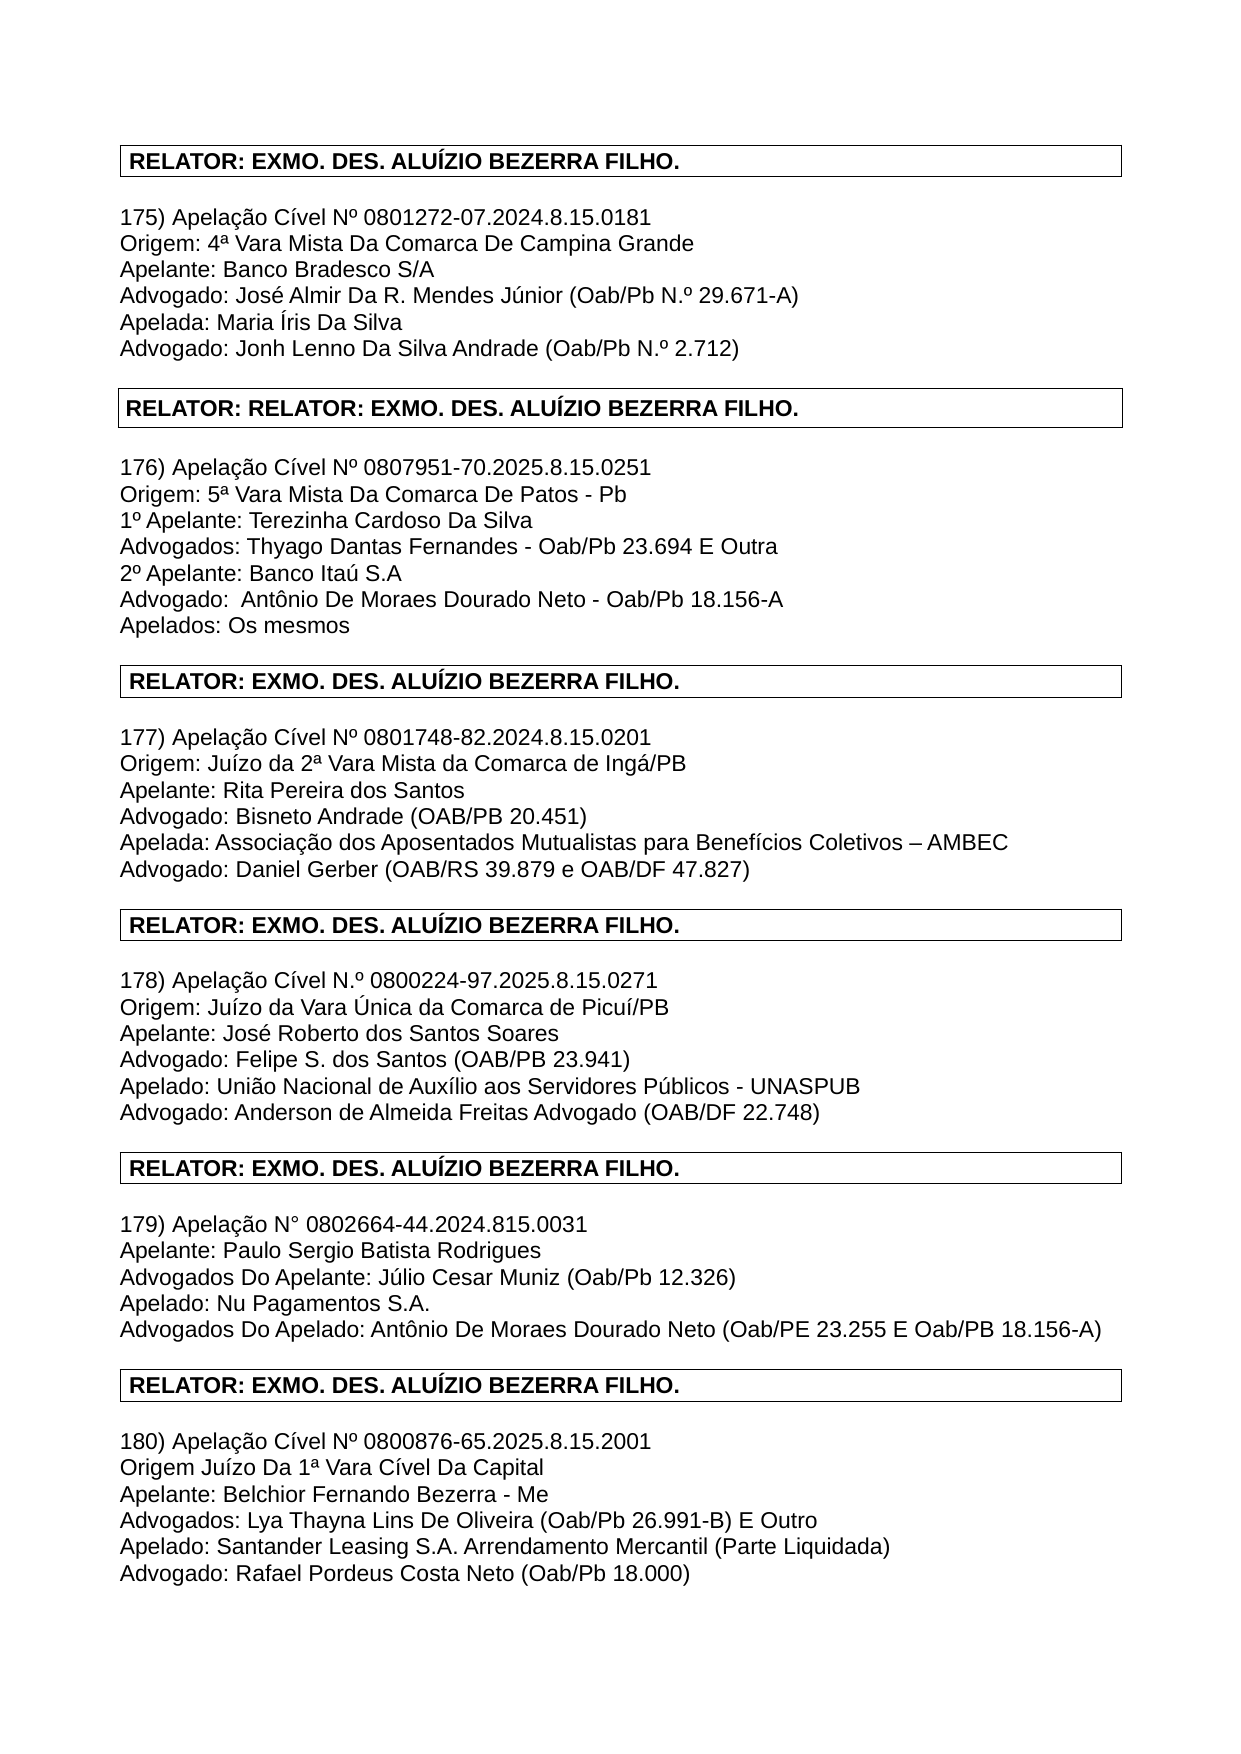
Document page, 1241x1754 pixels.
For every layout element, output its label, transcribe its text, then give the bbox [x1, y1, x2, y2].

text Advogado: Daniel Gerber (OAB/RS 39.879 e OAB/DF 47.827) [119, 856, 1122, 882]
text Apelante: Paulo Sergio Batista Rodrigues [119, 1237, 1122, 1263]
text Advogado: Rafael Pordeus Costa Neto (Oab/Pb 18.000) [119, 1560, 1122, 1586]
text Origem Juízo Da 1ª Vara Cível Da Capital [119, 1454, 1122, 1481]
text Advogados Do Apelado: Antônio De Moraes Dourado Neto (Oab/PE 23.255 E Oab/PB 18.156-A) [119, 1316, 1122, 1343]
text 2º Apelante: Banco Itaú S.A [119, 559, 1122, 586]
text Apelante: José Roberto dos Santos Soares [119, 1020, 1122, 1046]
text Advogados: Lya Thayna Lins De Oliveira (Oab/Pb 26.991-B) E Outro [119, 1507, 1122, 1533]
text 178) Apelação Cível N.º 0800224-97.2025.8.15.0271 [119, 967, 1122, 994]
text Apelado: Santander Leasing S.A. Arrendamento Mercantil (Parte Liquidada) [119, 1533, 1122, 1560]
text 177) Apelação Cível Nº 0801748-82.2024.8.15.0201 [119, 724, 1122, 750]
text Apelante: Banco Bradesco S/A [119, 256, 1122, 282]
text Advogado: Antônio De Moraes Dourado Neto - Oab/Pb 18.156-A [119, 586, 1122, 612]
text Advogado: Jonh Lenno Da Silva Andrade (Oab/Pb N.º 2.712) [119, 335, 1122, 362]
text Apelado: Nu Pagamentos S.A. [119, 1290, 1122, 1316]
text Advogado: Bisneto Andrade (OAB/PB 20.451) [119, 803, 1122, 829]
text RELATOR: EXMO. DES. ALUÍZIO BEZERRA FILHO. [121, 910, 1121, 940]
text 180) Apelação Cível Nº 0800876-65.2025.8.15.2001 [119, 1428, 1122, 1454]
text Apelado: União Nacional de Auxílio aos Servidores Públicos - UNASPUB [119, 1073, 1122, 1099]
table_header RELATOR: RELATOR: EXMO. DES. ALUÍZIO BEZERRA FILHO. [119, 389, 1122, 427]
text Origem: Juízo da Vara Única da Comarca de Picuí/PB [119, 994, 1122, 1020]
text Advogado: Anderson de Almeida Freitas Advogado (OAB/DF 22.748) [119, 1099, 1122, 1126]
text RELATOR: EXMO. DES. ALUÍZIO BEZERRA FILHO. [121, 1370, 1121, 1401]
text Apelante: Belchior Fernando Bezerra - Me [119, 1481, 1122, 1507]
text 175) Apelação Cível Nº 0801272-07.2024.8.15.0181 [119, 203, 1122, 230]
text Origem: 5ª Vara Mista Da Comarca De Patos - Pb [119, 481, 1122, 507]
text RELATOR: EXMO. DES. ALUÍZIO BEZERRA FILHO. [121, 146, 1121, 176]
text Advogados: Thyago Dantas Fernandes - Oab/Pb 23.694 E Outra [119, 533, 1122, 559]
text Advogados Do Apelante: Júlio Cesar Muniz (Oab/Pb 12.326) [119, 1263, 1122, 1290]
text 179) Apelação N° 0802664-44.2024.815.0031 [119, 1211, 1122, 1237]
text 1º Apelante: Terezinha Cardoso Da Silva [119, 507, 1122, 533]
text 176) Apelação Cível Nº 0807951-70.2025.8.15.0251 [119, 454, 1122, 481]
text RELATOR: EXMO. DES. ALUÍZIO BEZERRA FILHO. [121, 666, 1121, 697]
text Advogado: José Almir Da R. Mendes Júnior (Oab/Pb N.º 29.671-A) [119, 282, 1122, 309]
text Apelados: Os mesmos [119, 612, 1122, 639]
text RELATOR: EXMO. DES. ALUÍZIO BEZERRA FILHO. [121, 1153, 1121, 1183]
text Apelada: Associação dos Aposentados Mutualistas para Benefícios Coletivos – AMBEC [119, 829, 1122, 856]
text Apelante: Rita Pereira dos Santos [119, 777, 1122, 803]
text Advogado: Felipe S. dos Santos (OAB/PB 23.941) [119, 1046, 1122, 1073]
text Origem: 4ª Vara Mista Da Comarca De Campina Grande [119, 230, 1122, 256]
text Apelada: Maria Íris Da Silva [119, 309, 1122, 335]
text Origem: Juízo da 2ª Vara Mista da Comarca de Ingá/PB [119, 750, 1122, 777]
